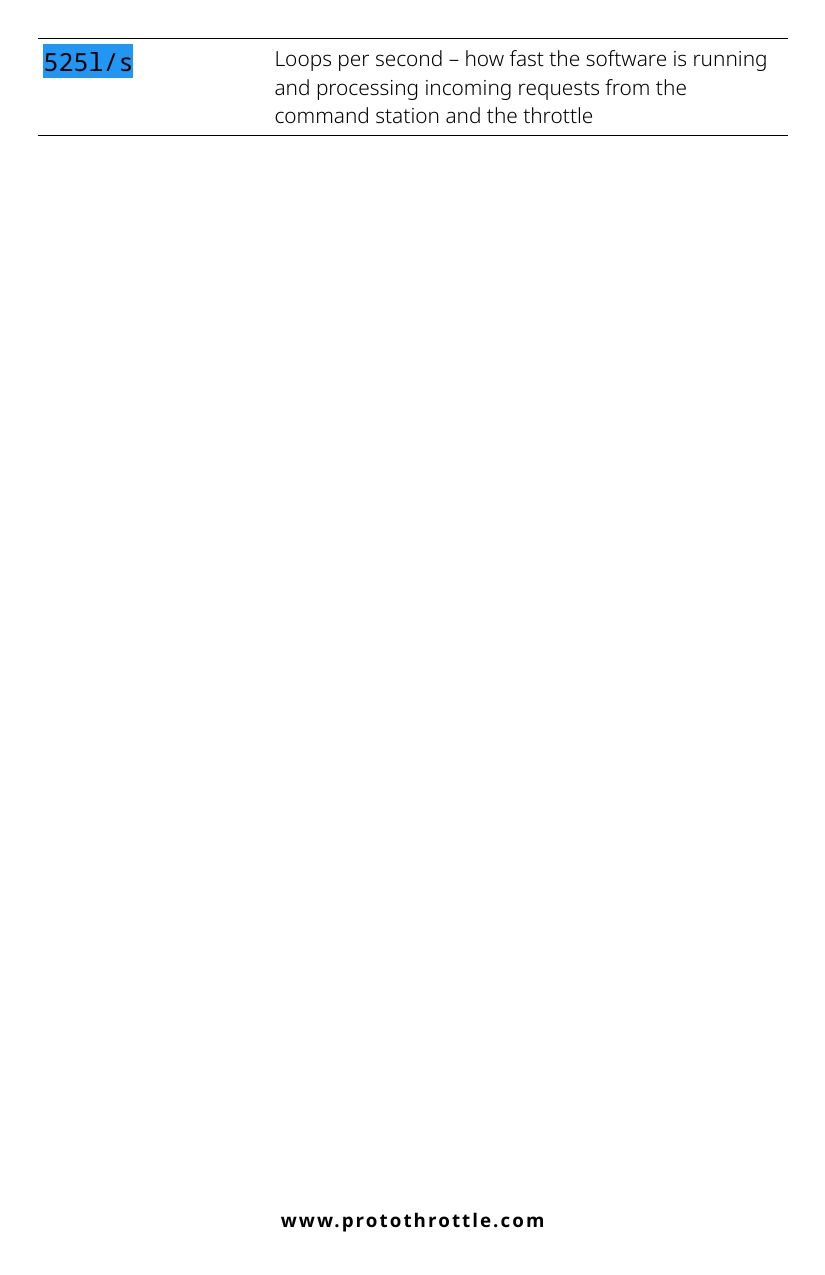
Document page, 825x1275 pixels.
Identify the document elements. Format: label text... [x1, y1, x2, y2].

table_cell Loops per second – how fast the software is running and processing incoming requests from the command station and the throttle [269, 39, 787, 135]
table_cell 525l/s [38, 39, 269, 135]
